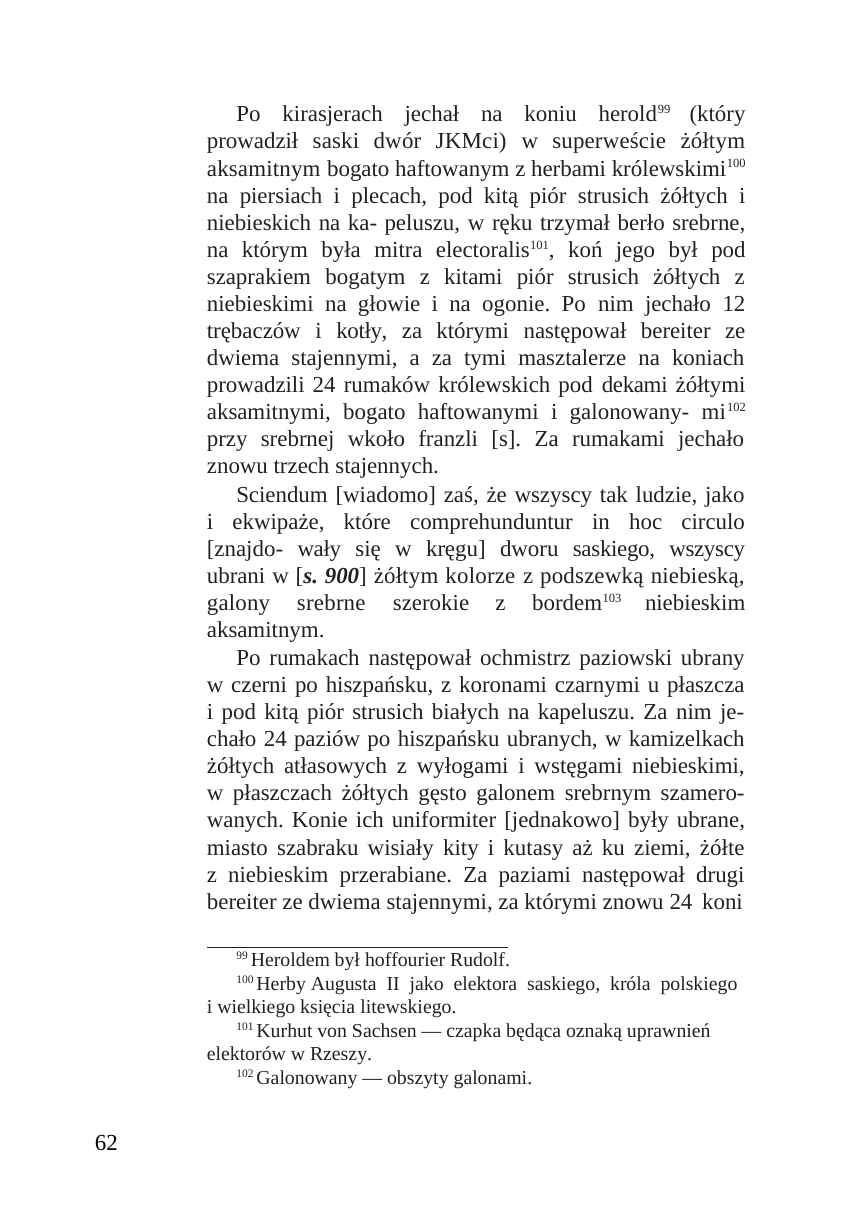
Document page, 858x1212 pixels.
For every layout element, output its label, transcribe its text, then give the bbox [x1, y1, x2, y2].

text 102 Galonowany — obszyty galonami. [236, 1066, 807, 1089]
text Sciendum [wiadomo] zaś, że wszyscy tak ludzie, jako i ekwipaże, które comprehunduntur in hoc circulo [znajdo- wały się w kręgu] dworu saskiego, wszyscy ubrani w [s. 900] żółtym kolorze z podszewką niebieską, galony srebrne szerokie z bordem103 niebieskim aksamitnym. [207, 481, 745, 643]
text Po rumakach następował ochmistrz paziowski ubrany w czerni po hiszpańsku, z koronami czarnymi u płaszcza i pod kitą piór strusich białych na kapeluszu. Za nim je- chało 24 paziów po hiszpańsku ubranych, w kamizelkach żółtych atłasowych z wyłogami i wstęgami niebieskimi, w płaszczach żółtych gęsto galonem srebrnym szamero- wanych. Konie ich uniformiter [jednakowo] były ubrane, miasto szabraku wisiały kity i kutasy aż ku ziemi, żółte z niebieskim przerabiane. Za paziami następował drugi bereiter ze dwiema stajennymi, za którymi znowu 24 koni [207, 644, 745, 914]
text 100 Herby Augusta II jako elektora saskiego, króla polskiego i wielkiego księcia litewskiego. [207, 972, 743, 1018]
text 101 Kurhut von Sachsen — czapka będąca oznaką uprawnień elektorów w Rzeszy. [207, 1019, 752, 1065]
text 99 Heroldem był hoffourier Rudolf. [236, 943, 807, 971]
text Po kirasjerach jechał na koniu herold99 (który prowadził saski dwór JKMci) w superweście żółtym aksamitnym bogato haftowanym z herbami królewskimi100 na piersiach i plecach, pod kitą piór strusich żółtych i niebieskich na ka- peluszu, w ręku trzymał berło srebrne, na którym była mitra electoralis101, koń jego był pod szaprakiem bogatym z kitami piór strusich żółtych z niebieskimi na głowie i na ogonie. Po nim jechało 12 trębaczów i kotły, za którymi następował bereiter ze dwiema stajennymi, a za tymi masztalerze na koniach prowadzili 24 rumaków królewskich pod dekami żółtymi aksamitnymi, bogato haftowanymi i galonowany- mi102 przy srebrnej wkoło franzli [s]. Za rumakami jechało znowu trzech stajennych. [207, 101, 745, 479]
